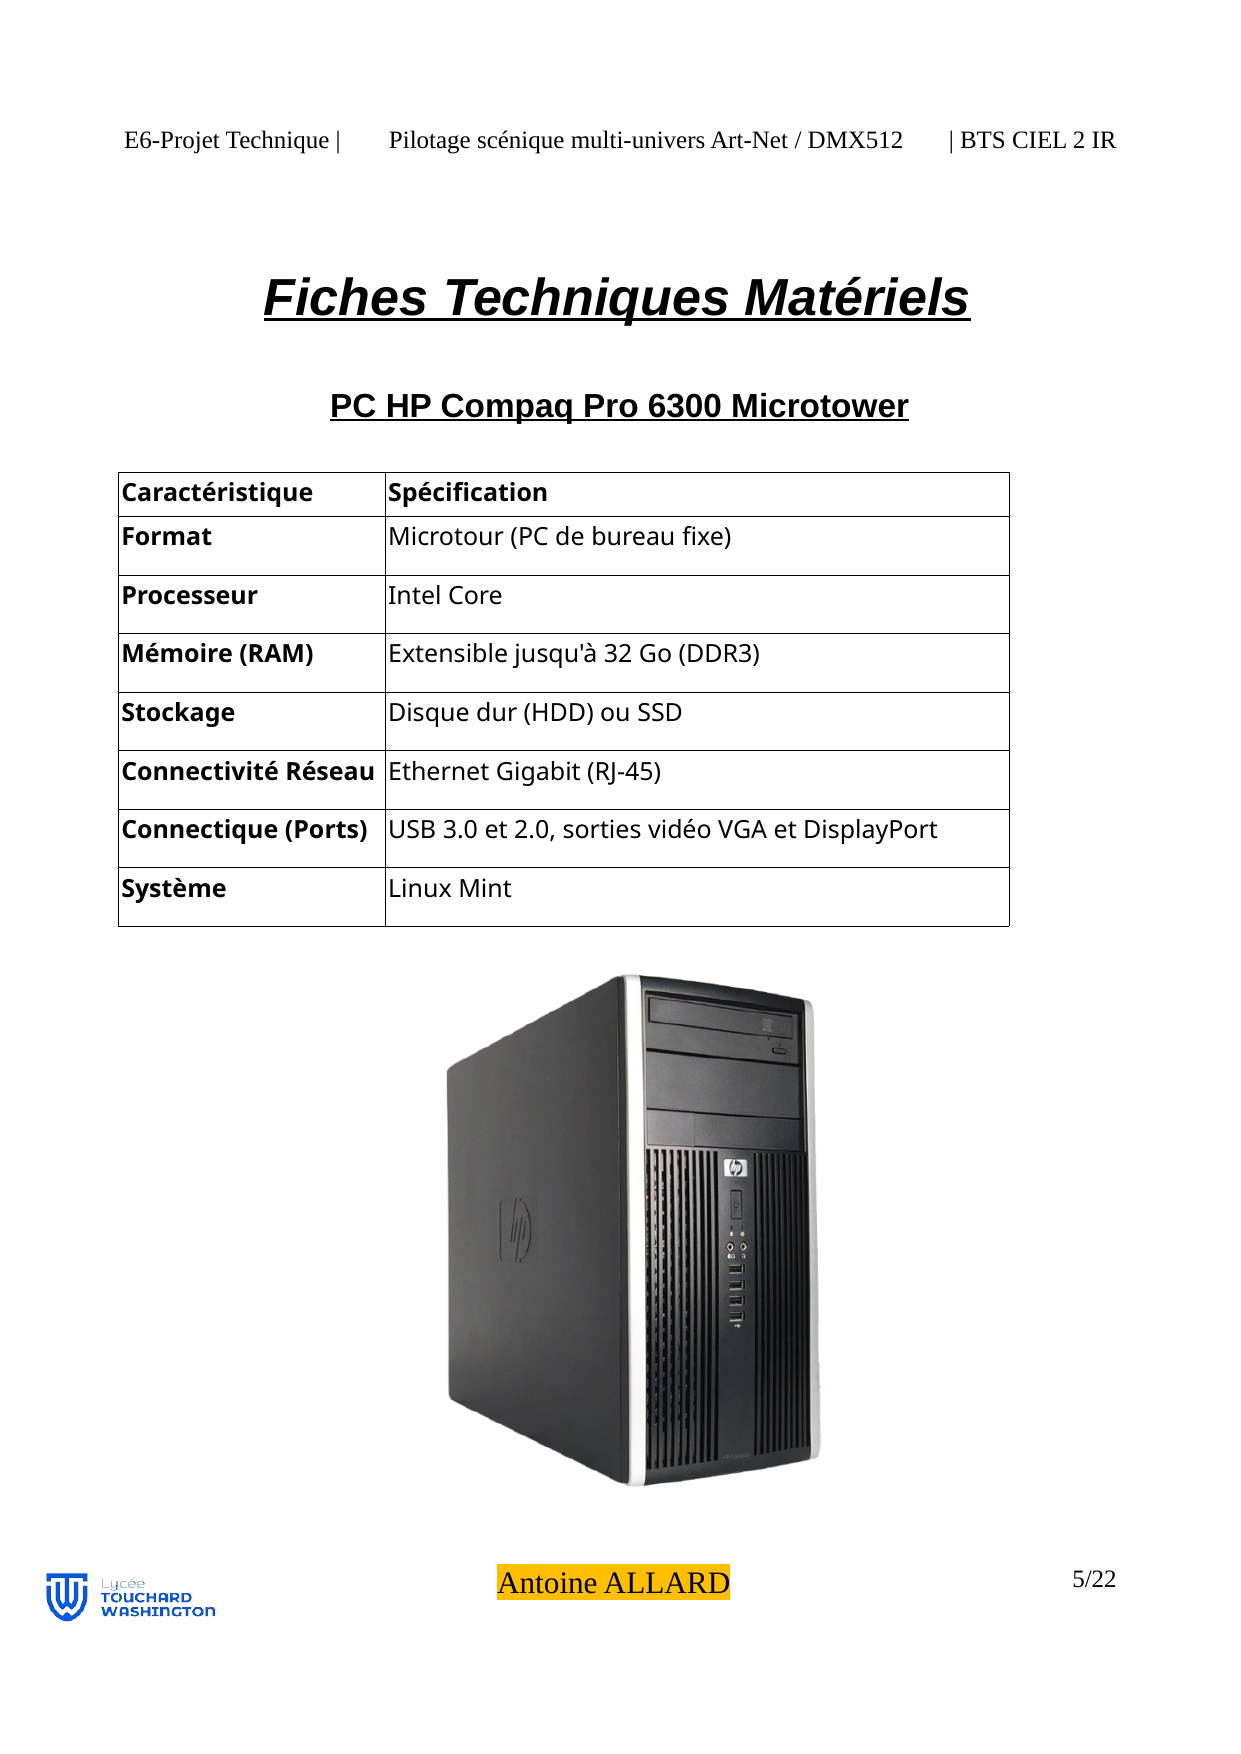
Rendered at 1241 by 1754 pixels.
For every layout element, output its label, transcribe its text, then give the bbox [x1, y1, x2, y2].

picture [119, 1559, 256, 1606]
table_cell Connectivité Réseau [119, 751, 385, 809]
table_cell Mémoire (RAM) [119, 634, 385, 692]
table_header Spécification [386, 473, 1009, 516]
table_cell Disque dur (HDD) ou SSD [386, 693, 1009, 750]
table_cell Extensible jusqu'à 32 Go (DDR3) [386, 634, 1009, 692]
subtitle PC HP Compaq Pro 6300 Microtower [118, 386, 1121, 424]
table_cell Système [119, 868, 385, 926]
table_cell Ethernet Gigabit (RJ-45) [386, 751, 1009, 809]
subtitle Fiches Techniques Matériels [118, 266, 1121, 326]
table_cell Linux Mint [386, 868, 1009, 926]
table_cell Processeur [119, 576, 385, 633]
picture [6, 1535, 256, 1659]
table_cell Intel Core [386, 576, 1009, 633]
table_cell Format [119, 517, 385, 574]
table_cell Microtour (PC de bureau fixe) [386, 517, 1009, 574]
picture [357, 953, 911, 1506]
table_cell USB 3.0 et 2.0, sorties vidéo VGA et DisplayPort [386, 810, 1009, 867]
table_header Caractéristique [119, 473, 385, 516]
table_cell Stockage [119, 693, 385, 750]
table_cell Connectique (Ports) [119, 810, 385, 867]
